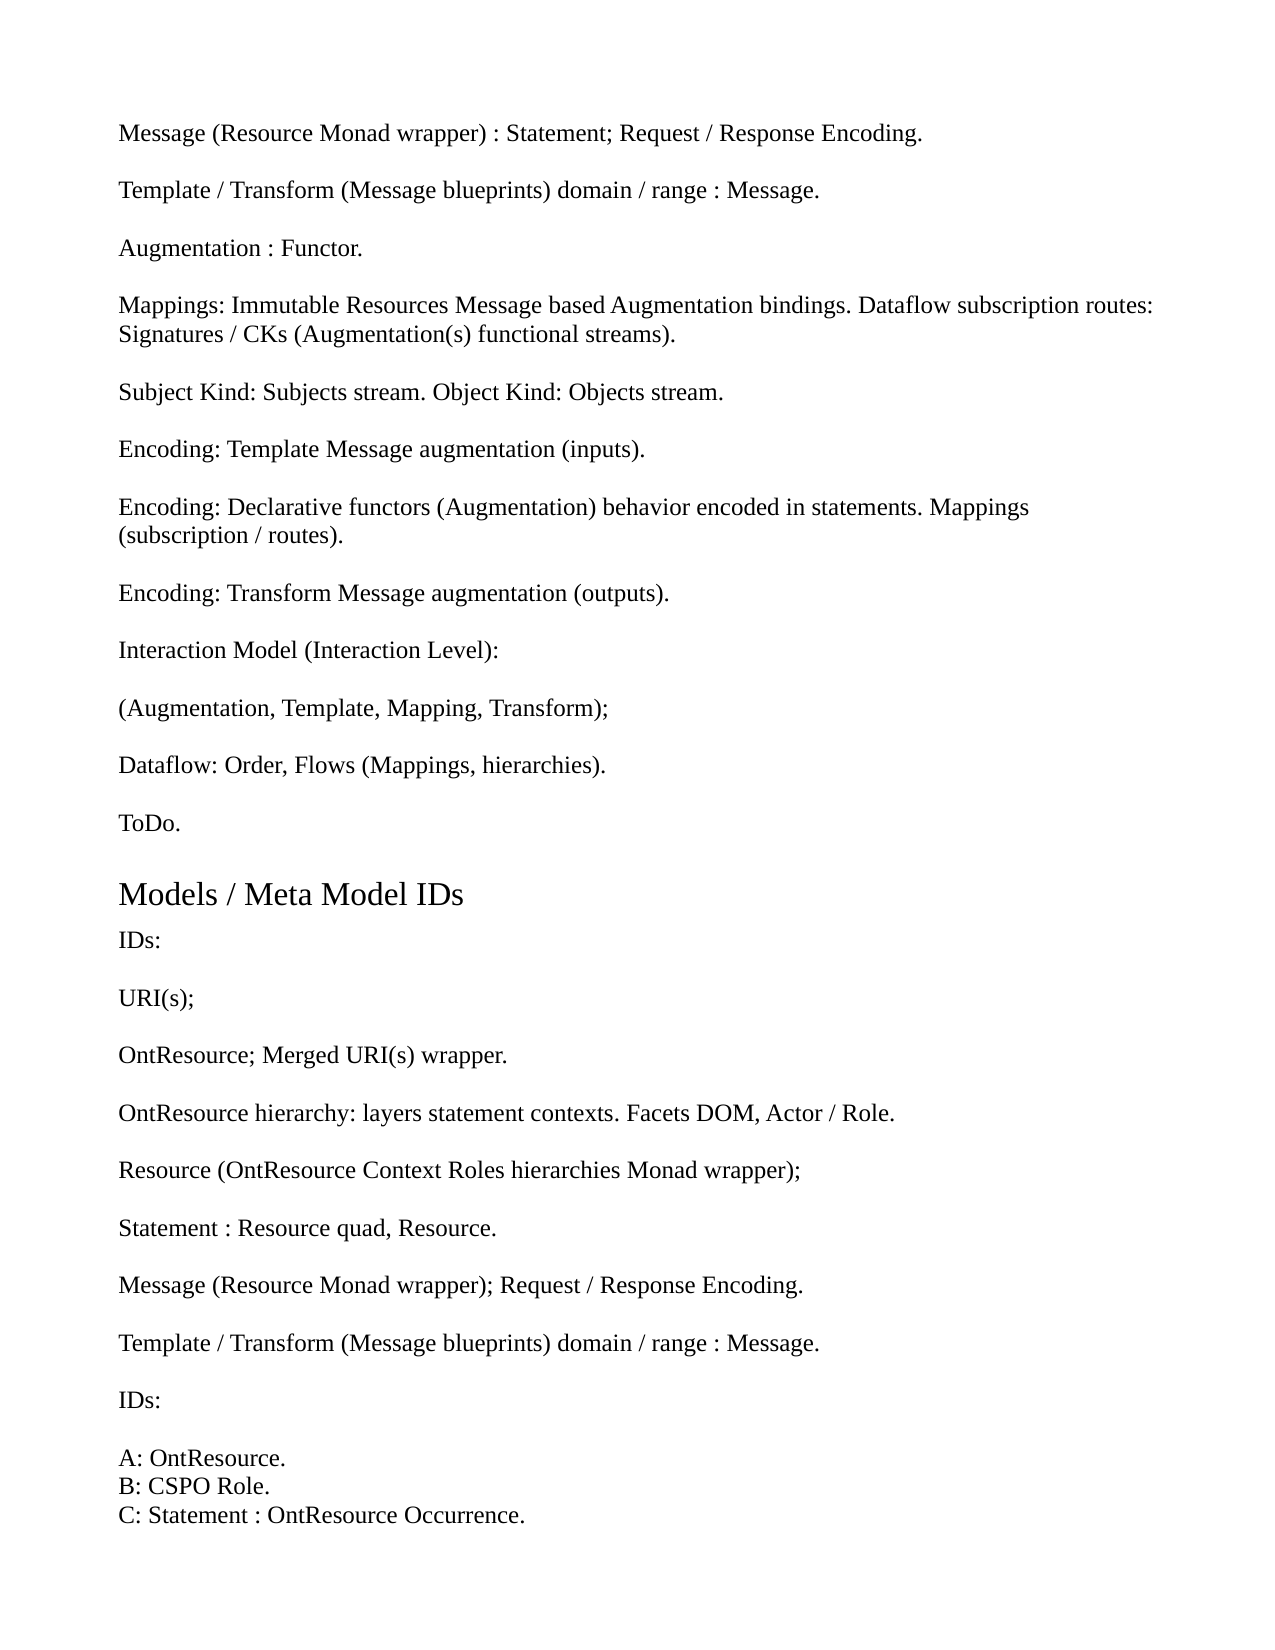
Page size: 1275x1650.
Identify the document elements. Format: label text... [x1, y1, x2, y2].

text IDs: [118, 1385, 1157, 1414]
text Message (Resource Monad wrapper) : Statement; Request / Response Encoding. [118, 118, 1157, 147]
text Template / Transform (Message blueprints) domain / range : Message. [118, 1328, 1157, 1356]
text OntResource; Merged URI(s) wrapper. [118, 1040, 1157, 1069]
text Encoding: Transform Message augmentation (outputs). [118, 578, 1157, 607]
text Message (Resource Monad wrapper); Request / Response Encoding. [118, 1270, 1157, 1299]
text Statement : Resource quad, Resource. [118, 1213, 1157, 1241]
text Augmentation : Functor. [118, 233, 1157, 262]
text URI(s); [118, 983, 1157, 1011]
text ToDo. [118, 808, 1157, 837]
text A: OntResource. [118, 1443, 1157, 1471]
text C: Statement : OntResource Occurrence. [118, 1500, 1157, 1529]
subtitle Models / Meta Model IDs [118, 874, 1157, 913]
text OntResource hierarchy: layers statement contexts. Facets DOM, Actor / Role. [118, 1098, 1157, 1126]
text Subject Kind: Subjects stream. Object Kind: Objects stream. [118, 377, 1157, 406]
text Template / Transform (Message blueprints) domain / range : Message. [118, 176, 1157, 204]
text B: CSPO Role. [118, 1471, 1157, 1500]
text Interaction Model (Interaction Level): [118, 636, 1157, 664]
text Encoding: Declarative functors (Augmentation) behavior encoded in statements. Mappings (subscription / routes). [118, 492, 1157, 549]
text Mappings: Immutable Resources Message based Augmentation bindings. Dataflow subscription routes: Signatures / CKs (Augmentation(s) functional streams). [118, 291, 1157, 348]
text IDs: [118, 925, 1157, 954]
text Resource (OntResource Context Roles hierarchies Monad wrapper); [118, 1155, 1157, 1184]
text Dataflow: Order, Flows (Mappings, hierarchies). [118, 751, 1157, 779]
text Encoding: Template Message augmentation (inputs). [118, 434, 1157, 463]
text (Augmentation, Template, Mapping, Transform); [118, 693, 1157, 722]
